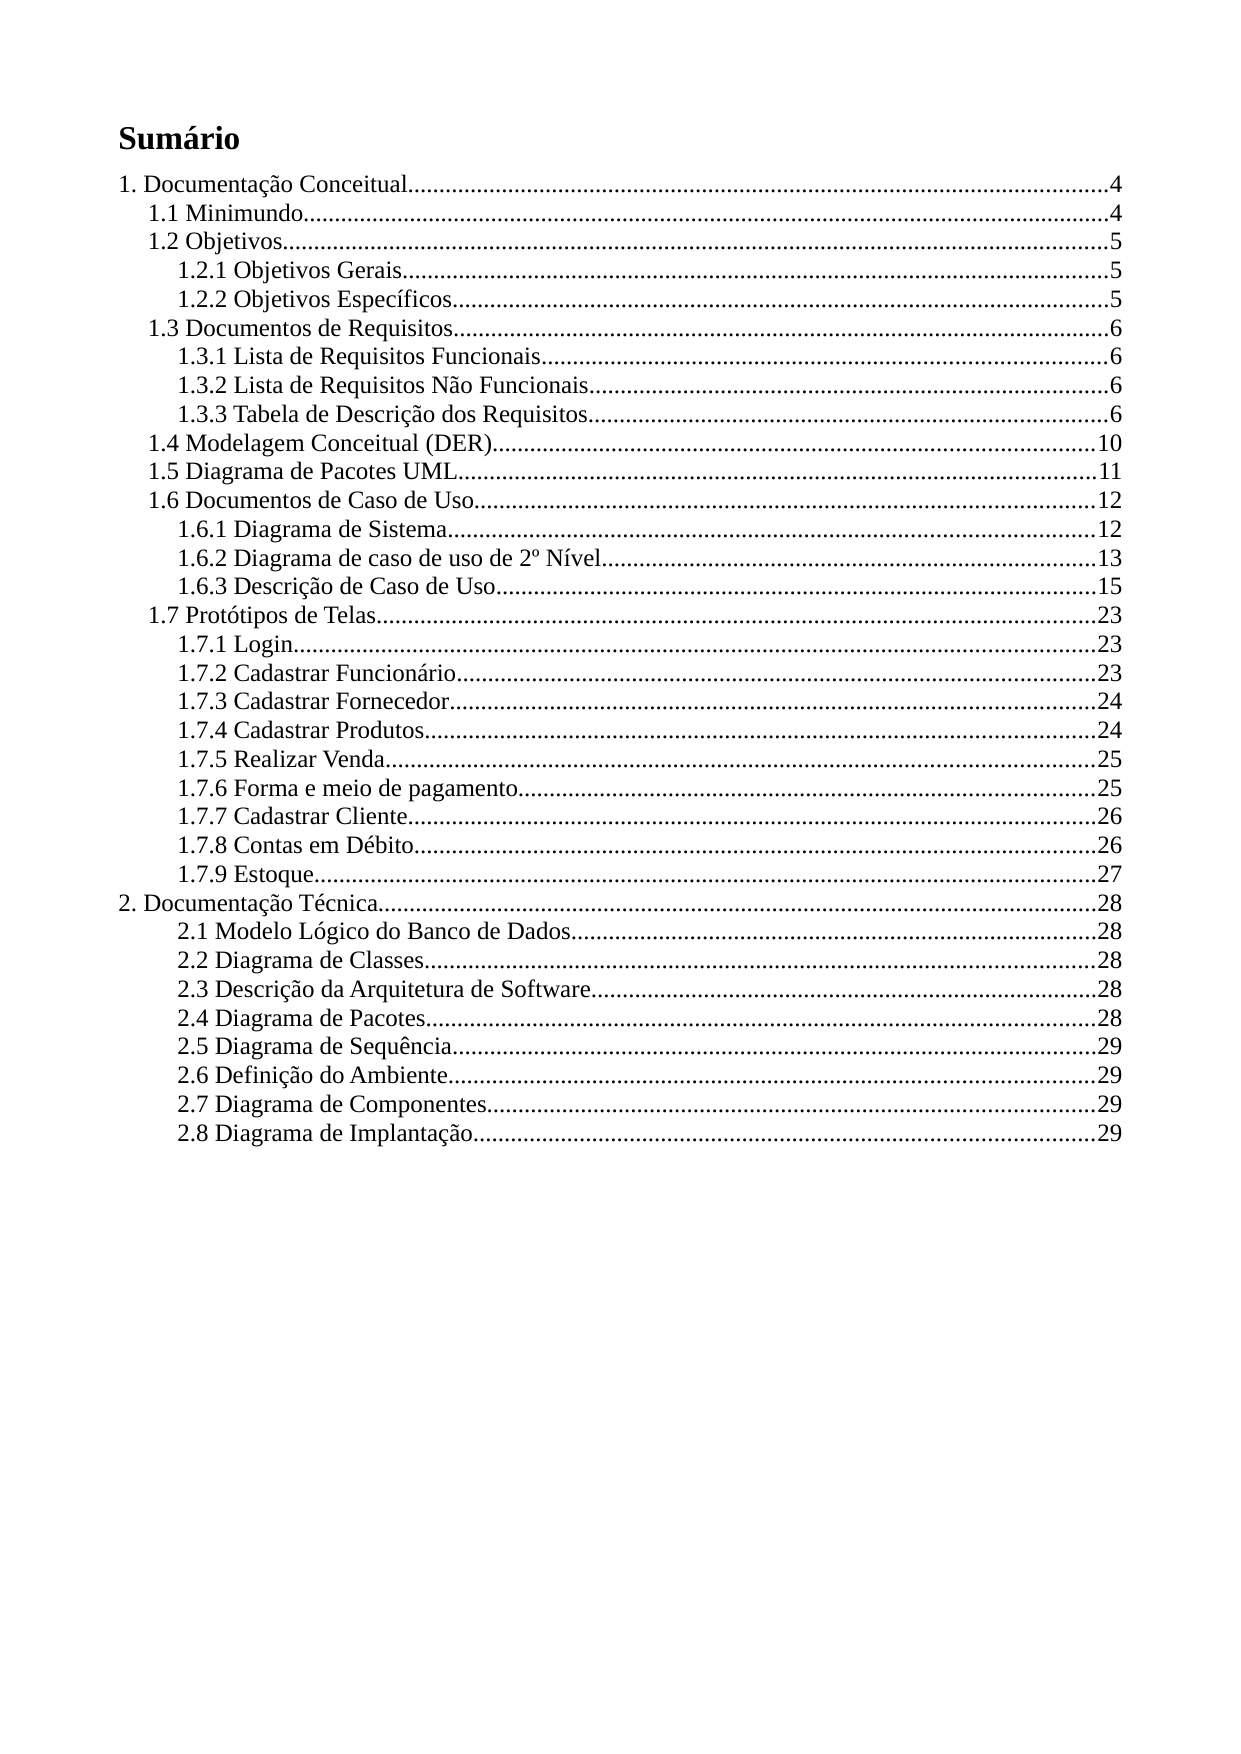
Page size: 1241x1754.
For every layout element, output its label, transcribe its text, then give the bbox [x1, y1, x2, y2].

text 1.4 Modelagem Conceitual (DER) 10 [148, 428, 1122, 456]
text 1.6.1 Diagrama de Sistema 12 [177, 514, 1122, 543]
text 1.3.1 Lista de Requisitos Funcionais 6 [177, 341, 1122, 370]
text 1.2 Objetivos 5 [148, 226, 1122, 255]
text 1.6.3 Descrição de Caso de Uso 15 [177, 571, 1122, 600]
text 1.7.4 Cadastrar Produtos 24 [177, 715, 1122, 744]
text 1.7.6 Forma e meio de pagamento 25 [177, 773, 1122, 801]
text 2.8 Diagrama de Implantação 29 [177, 1118, 1122, 1146]
text 1.7.3 Cadastrar Fornecedor 24 [177, 686, 1122, 715]
text 2.6 Definição do Ambiente 29 [177, 1060, 1122, 1089]
text 1.7.2 Cadastrar Funcionário 23 [177, 658, 1122, 686]
text 1.7 Protótipos de Telas 23 [148, 600, 1122, 629]
text 1.1 Minimundo 4 [148, 198, 1122, 226]
text 1.3 Documentos de Requisitos 6 [148, 313, 1122, 341]
text 1. Documentação Conceitual 4 [118, 169, 1122, 198]
text 2.2 Diagrama de Classes 28 [177, 945, 1122, 974]
text 1.7.9 Estoque 27 [177, 859, 1122, 888]
text 1.2.2 Objetivos Específicos 5 [177, 284, 1122, 313]
text 1.7.5 Realizar Venda 25 [177, 744, 1122, 773]
text 2.3 Descrição da Arquitetura de Software 28 [177, 974, 1122, 1003]
text 2.1 Modelo Lógico do Banco de Dados 28 [177, 916, 1122, 945]
text 1.5 Diagrama de Pacotes UML 11 [148, 456, 1122, 485]
text 1.6 Documentos de Caso de Uso 12 [148, 485, 1122, 514]
text 2.5 Diagrama de Sequência 29 [177, 1031, 1122, 1060]
text 2.7 Diagrama de Componentes 29 [177, 1089, 1122, 1118]
text 1.7.8 Contas em Débito 26 [177, 830, 1122, 859]
text 1.3.2 Lista de Requisitos Não Funcionais 6 [177, 370, 1122, 399]
text 1.2.1 Objetivos Gerais 5 [177, 255, 1122, 284]
text 2. Documentação Técnica 28 [118, 888, 1122, 916]
text 1.7.7 Cadastrar Cliente 26 [177, 801, 1122, 830]
text 1.6.2 Diagrama de caso de uso de 2º Nível 13 [177, 543, 1122, 571]
text 1.7.1 Login 23 [177, 629, 1122, 658]
text 1.3.3 Tabela de Descrição dos Requisitos 6 [177, 399, 1122, 428]
subtitle Sumário [118, 118, 1122, 156]
text 2.4 Diagrama de Pacotes 28 [177, 1003, 1122, 1031]
